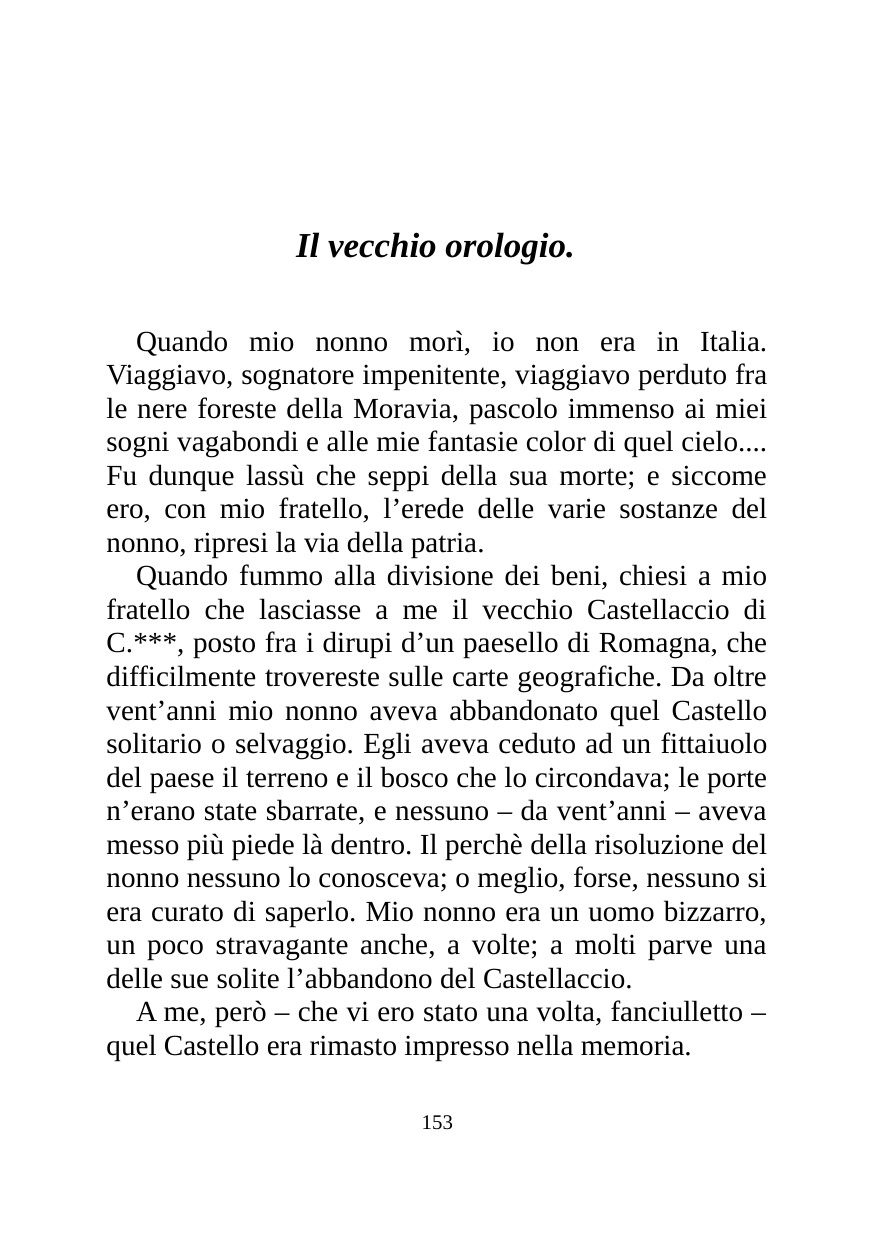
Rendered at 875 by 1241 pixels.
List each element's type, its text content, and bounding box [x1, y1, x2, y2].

text Quando fummo alla divisione dei beni, chiesi a mio fratello che lasciasse a me il vecchio Castellaccio di C.***, posto fra i dirupi d’un paesello di Romagna, che difficilmente trovereste sulle carte geografiche. Da oltre vent’anni mio nonno aveva abbandonato quel Castello solitario o selvaggio. Egli aveva ceduto ad un fittaiuolo del paese il terreno e il bosco che lo circondava; le porte n’erano state sbarrate, e nessuno – da vent’anni – aveva messo più piede là dentro. Il perchè della risoluzione del nonno nessuno lo conosceva; o meglio, forse, nessuno si era curato di saperlo. Mio nonno era un uomo bizzarro, un poco stravagante anche, a volte; a molti parve una delle sue solite l’abbandono del Castellaccio. [106, 558, 768, 994]
subtitle Il vecchio orologio. [106, 224, 768, 264]
text Quando mio nonno morì, io non era in Italia. Viaggiavo, sognatore impenitente, viaggiavo perduto fra le nere foreste della Moravia, pascolo immenso ai miei sogni vagabondi e alle mie fantasie color di quel cielo.... Fu dunque lassù che seppi della sua morte; e siccome ero, con mio fratello, l’erede delle varie sostanze del nonno, ripresi la via della patria. [106, 324, 768, 558]
text A me, però – che vi ero stato una volta, fanciulletto – quel Castello era rimasto impresso nella memoria. [106, 994, 768, 1062]
